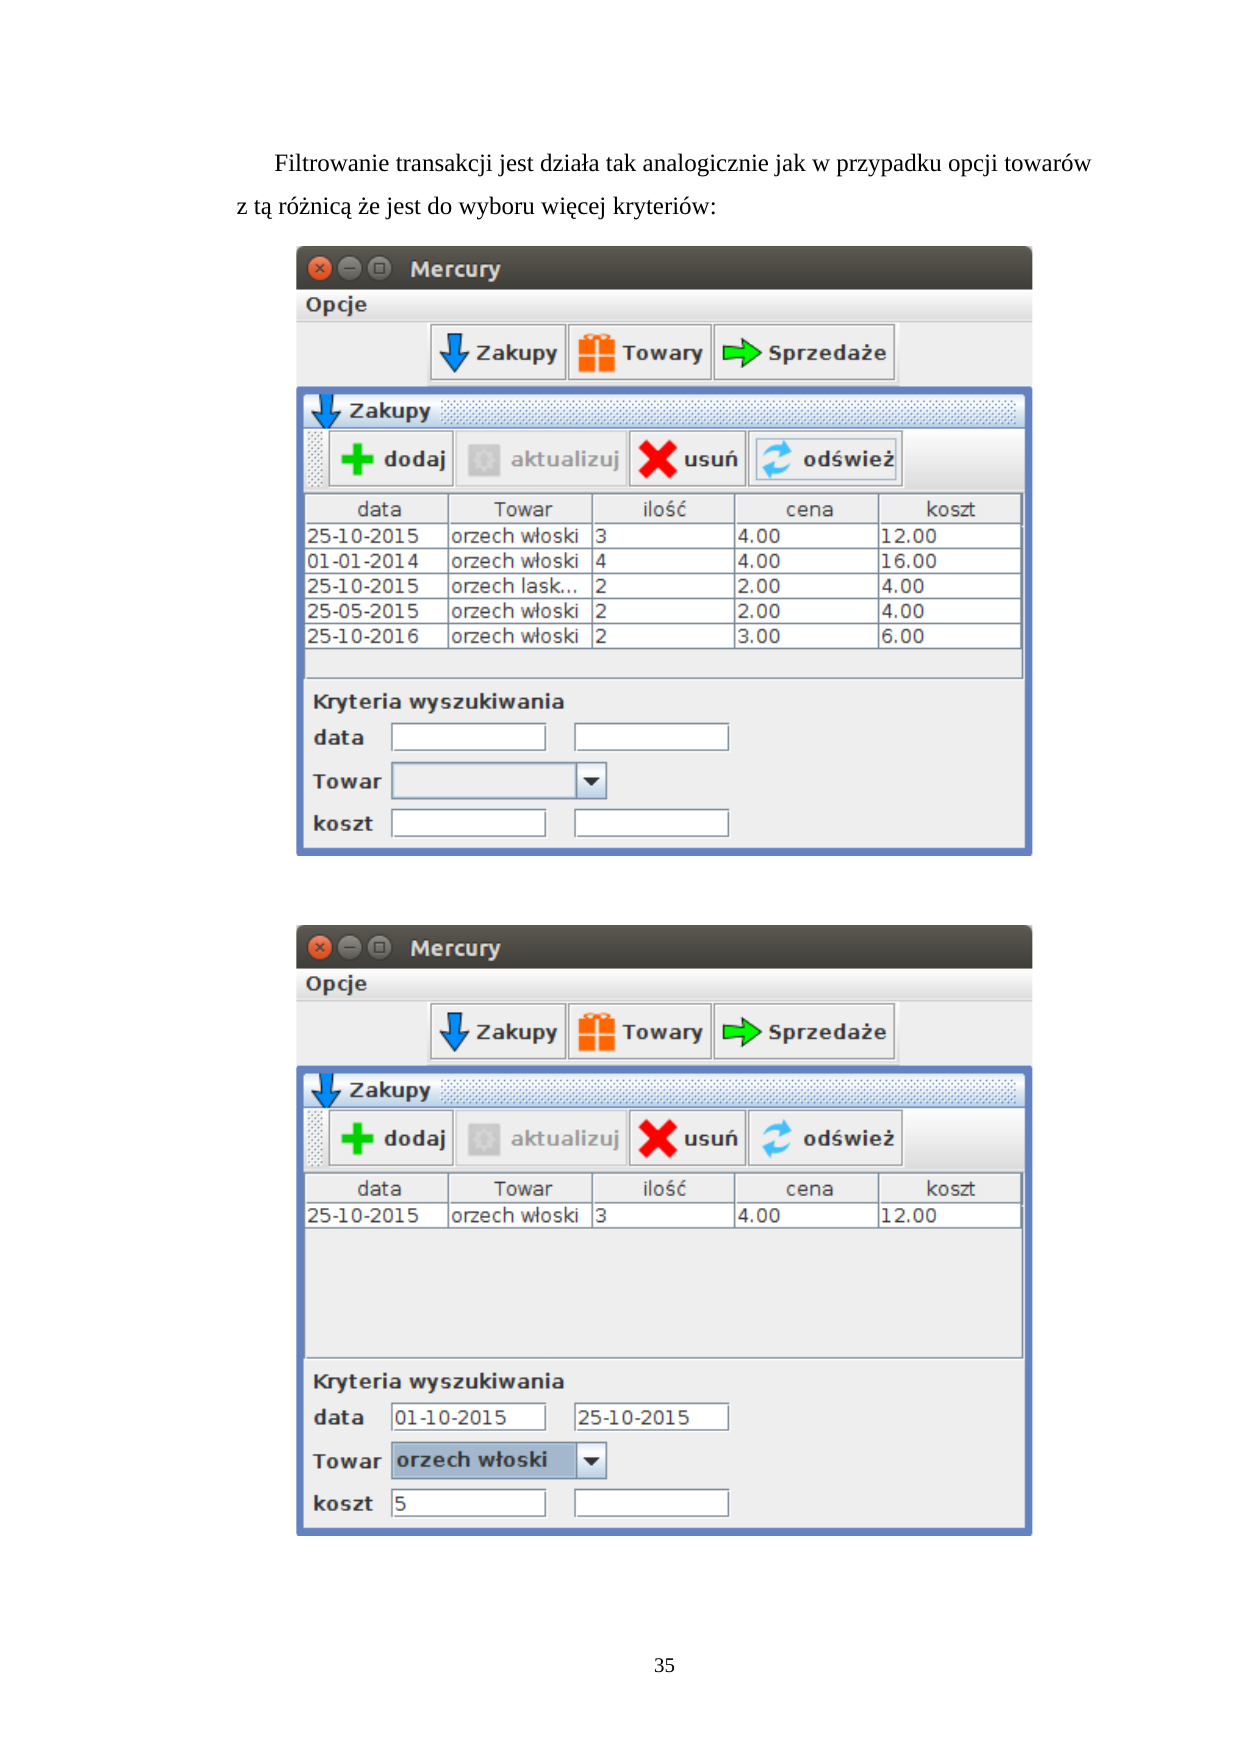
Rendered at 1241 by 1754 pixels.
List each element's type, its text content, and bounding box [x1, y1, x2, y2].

text Filtrowanie transakcji jest działa tak analogicznie jak w przypadku opcji towarów z tą różnicą że jest do wyboru więcej kryteriów: [236, 148, 1092, 219]
picture [296, 925, 1033, 1536]
picture [296, 246, 1033, 856]
